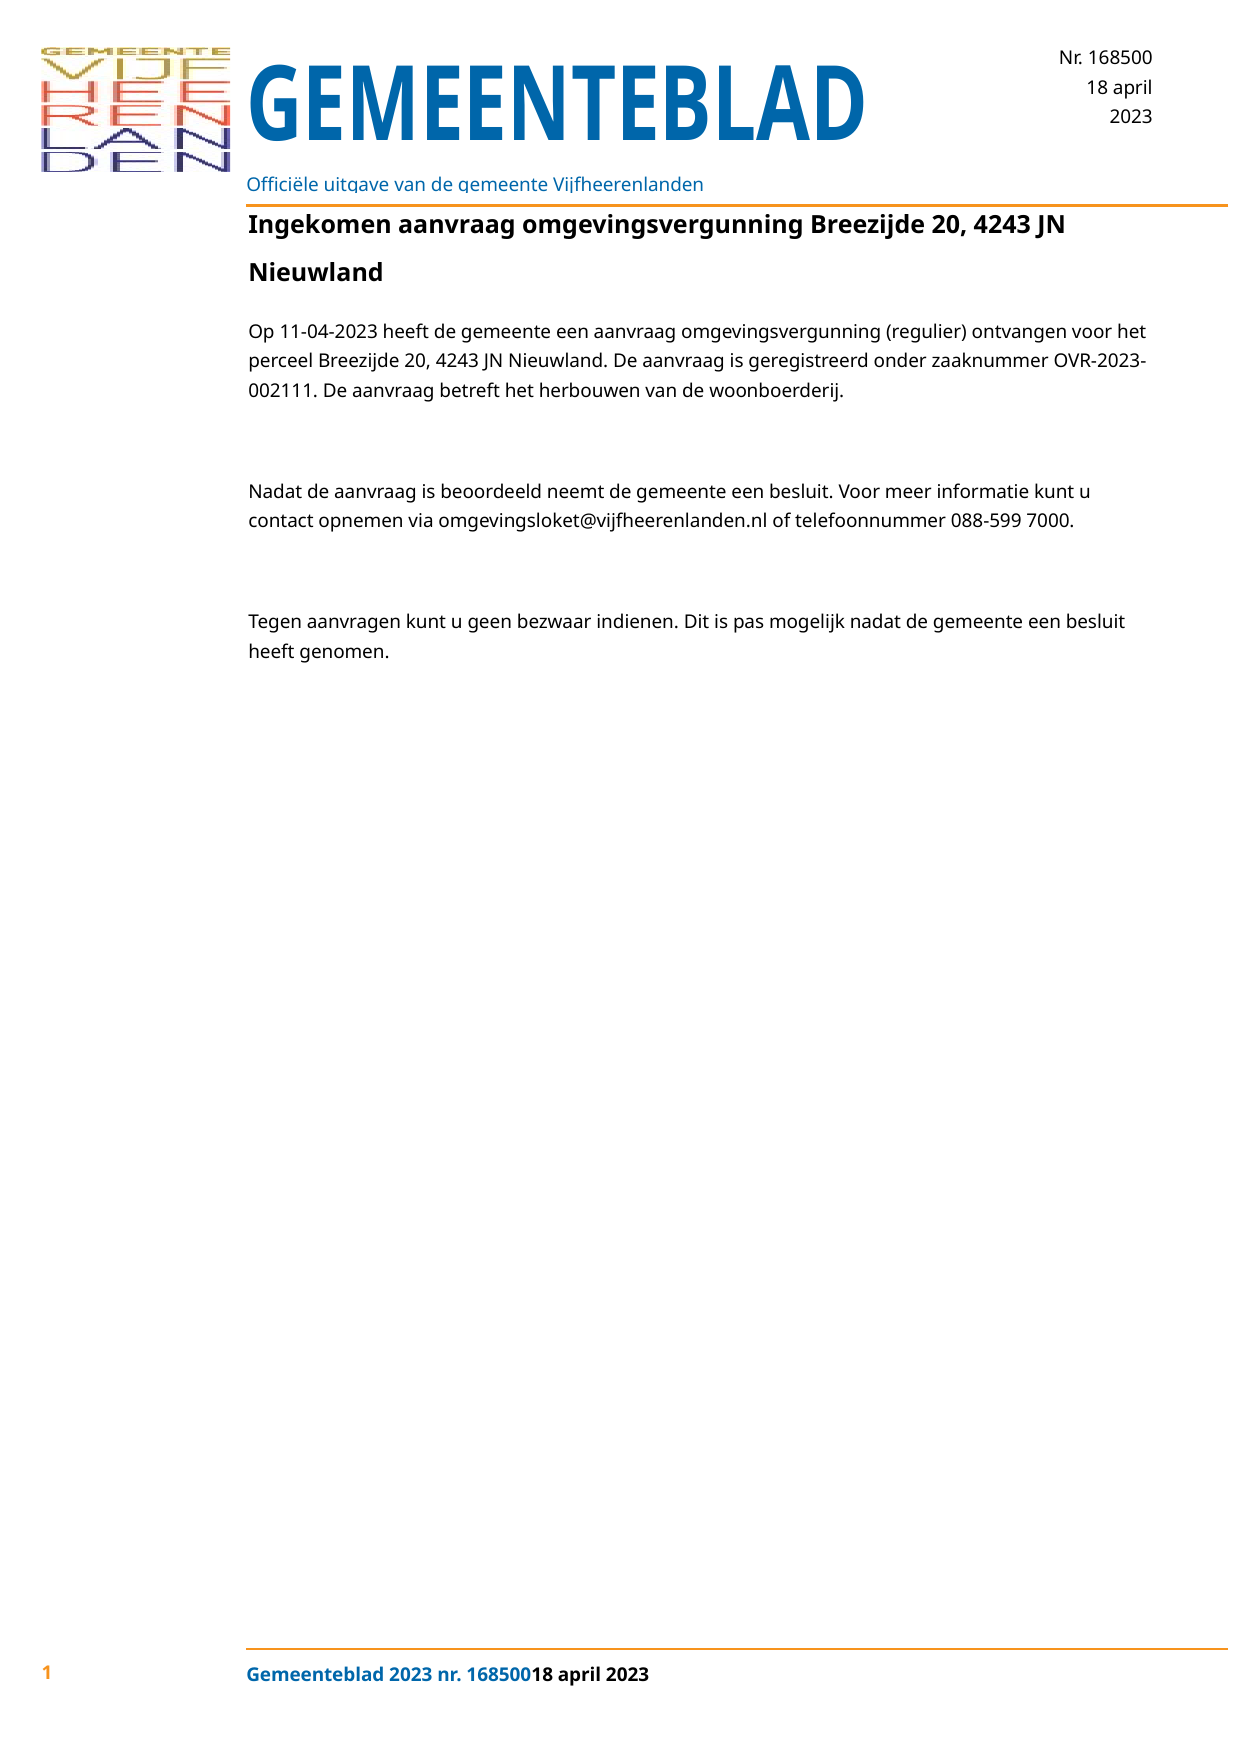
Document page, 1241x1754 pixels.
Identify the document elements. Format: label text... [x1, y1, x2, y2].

text Nadat de aanvraag is beoordeeld neemt de gemeente een besluit. Voor meer informatie kunt u contact opnemen via omgevingsloket@vijfheerenlanden.nl of telefoonnummer 088-599 7000. [248, 478, 1152, 533]
text Ingekomen aanvraag omgevingsvergunning Breezijde 20, 4243 JN Nieuwland [248, 207, 1152, 288]
text Op 11-04-2023 heeft de gemeente een aanvraag omgevingsvergunning (regulier) ontvangen voor het perceel Breezijde 20, 4243 JN Nieuwland. De aanvraag is geregistreerd onder zaaknummer OVR-2023-002111. De aanvraag betreft het herbouwen van de woonboerderij. [248, 318, 1152, 403]
text Tegen aanvragen kunt u geen bezwaar indienen. Dit is pas mogelijk nadat de gemeente een besluit heeft genomen. [248, 608, 1152, 664]
picture [41, 47, 231, 172]
